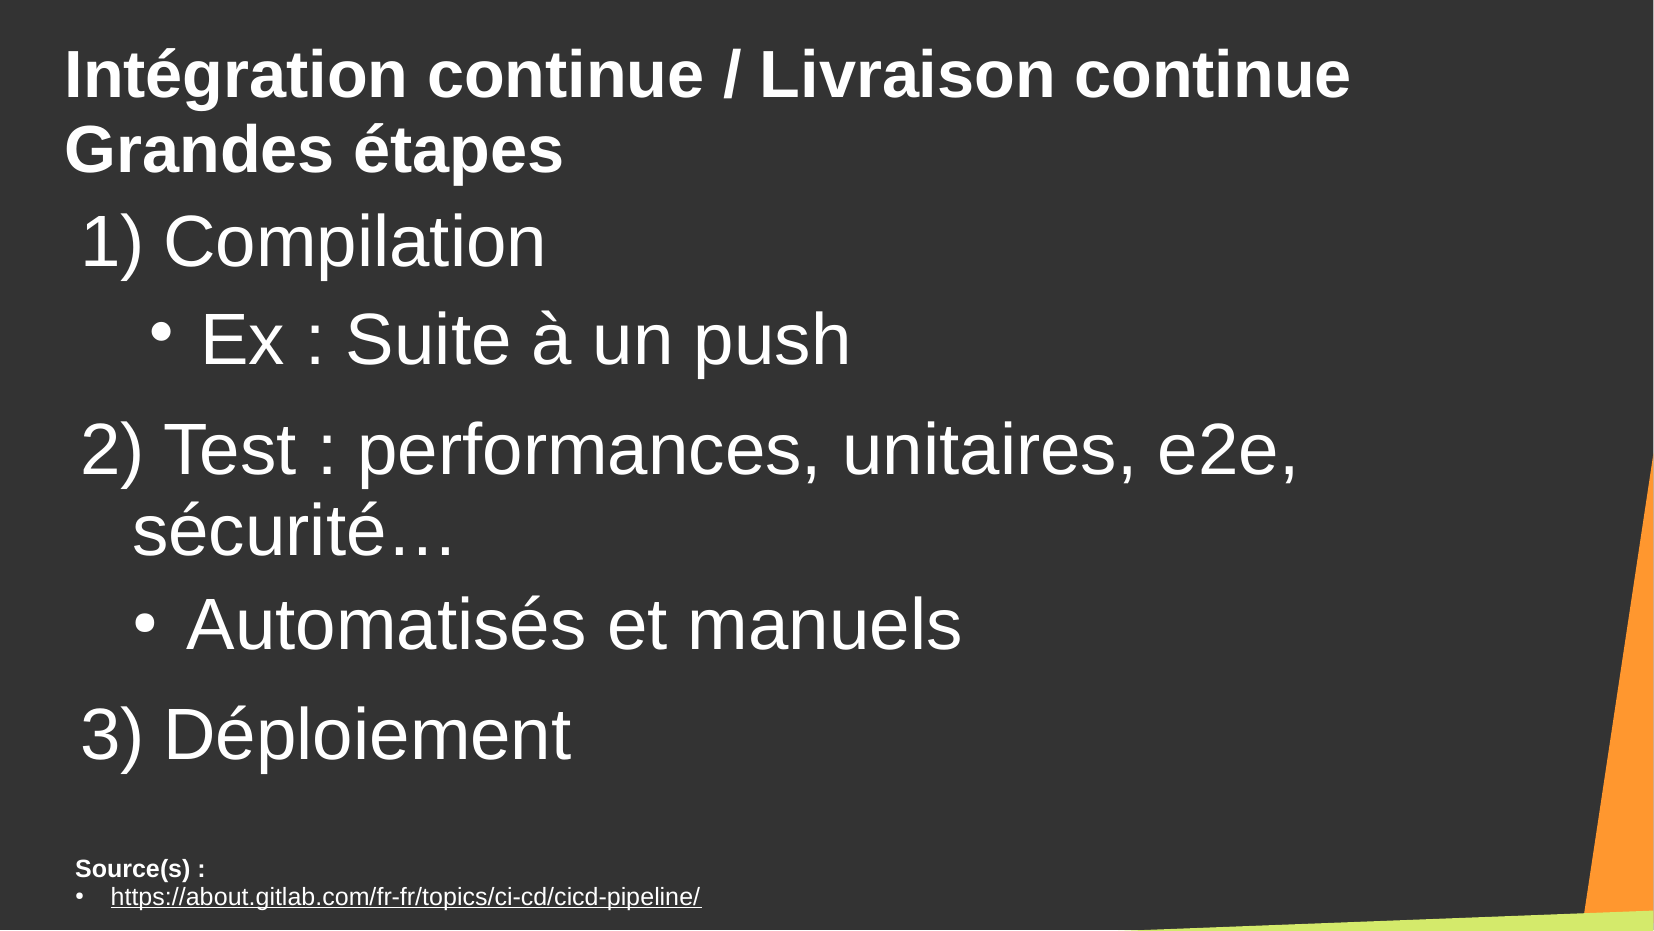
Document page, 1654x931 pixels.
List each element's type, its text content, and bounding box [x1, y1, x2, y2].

list Compilation Ex : Suite à un push Test : performances, unitaires, e2e, sécurité… Automatisés et manuels Déploiement [63, 200, 1542, 780]
title Intégration continue / Livraison continue Grandes étapes [64, 37, 1388, 187]
text_box [1118, 449, 1654, 931]
text_box Source(s) : https://about.gitlab.com/fr-fr/topics/ci-cd/cicd-pipeline/ [60, 826, 1524, 919]
